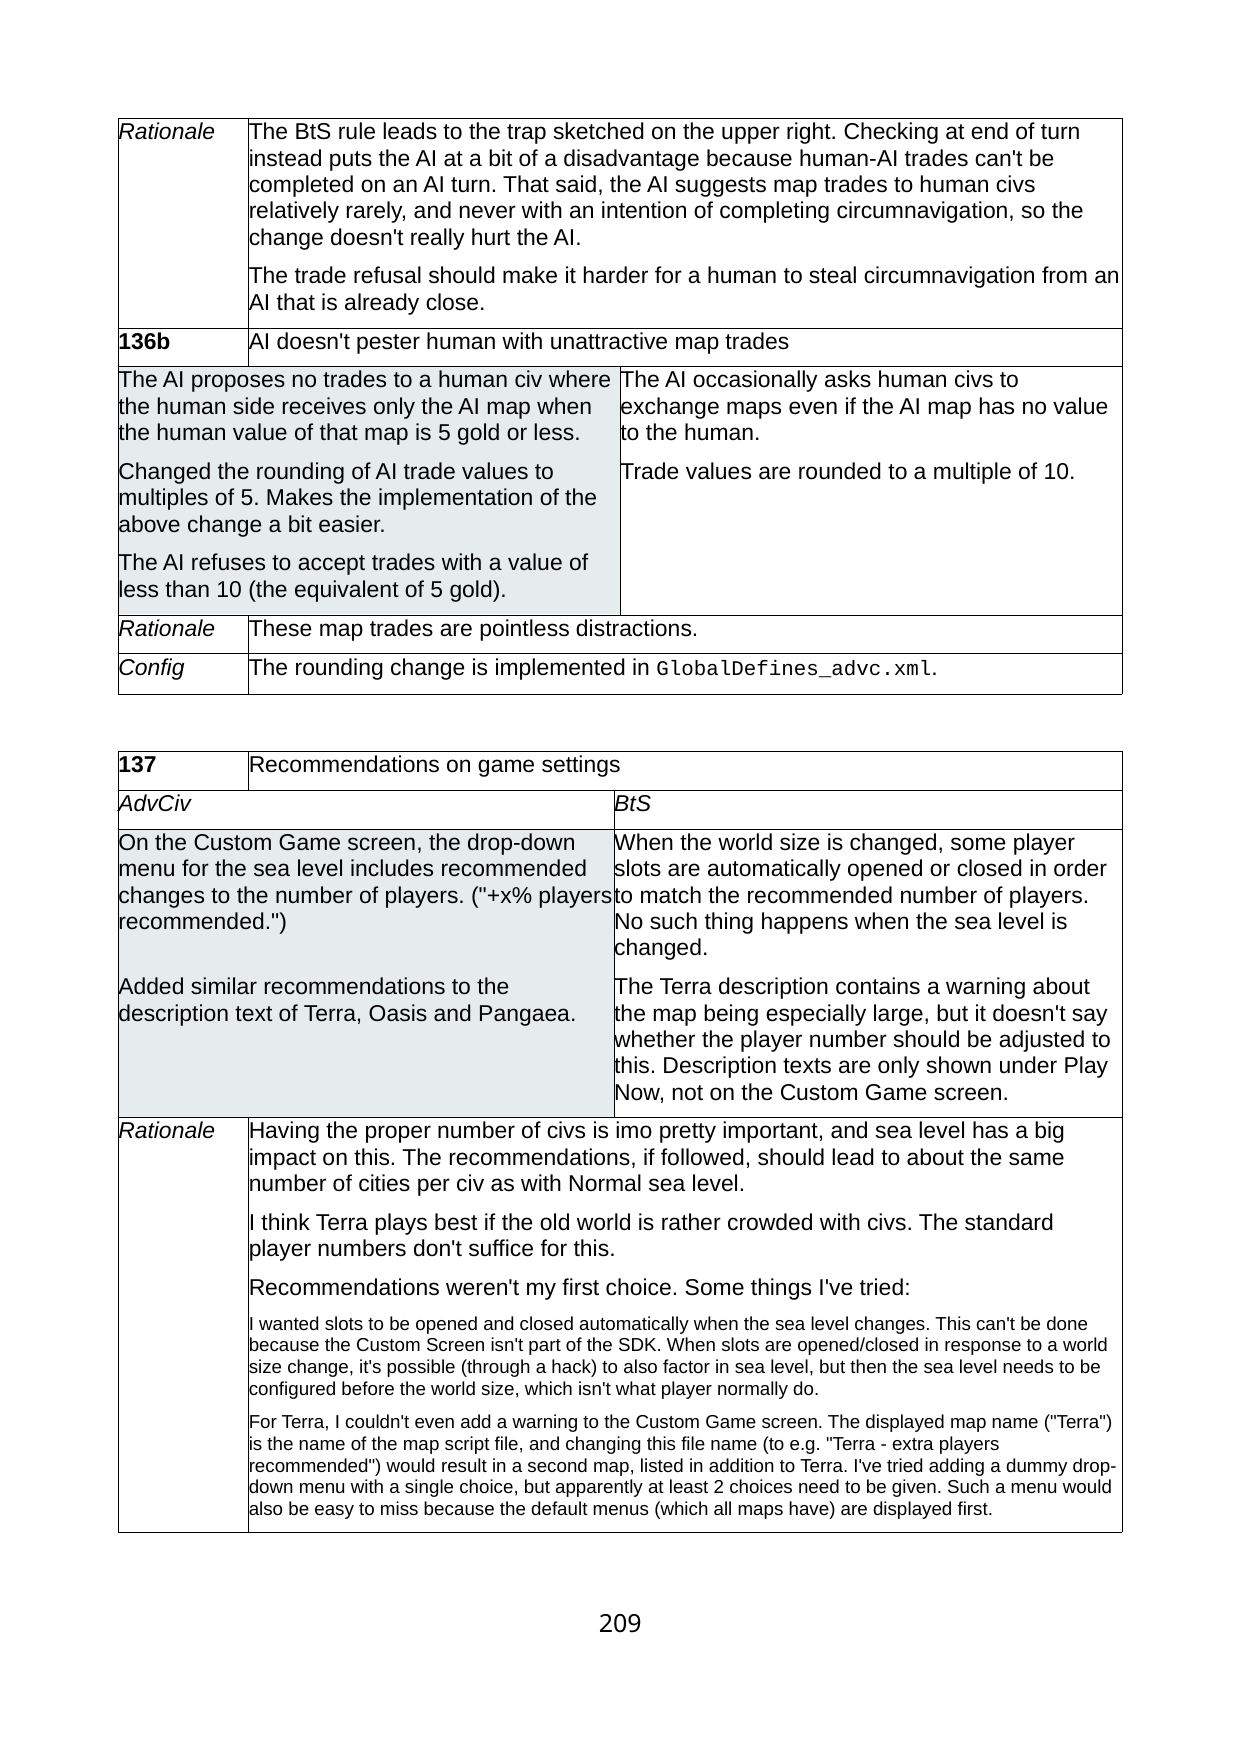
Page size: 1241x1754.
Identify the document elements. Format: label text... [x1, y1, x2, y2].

table_cell Rationale [119, 119, 248, 327]
table_cell When the world size is changed, some player slots are automatically opened or closed in order to match the recommended number of players. No such thing happens when the sea level is changed. The Terra description contains a warning about the map being especially large, but it doesn't say whether the player number should be adjusted to this. Description texts are only shown under Play Now, not on the Custom Game screen. [615, 830, 1122, 1117]
table_cell The rounding change is implemented in GlobalDefines_advc.xml. [249, 654, 1122, 693]
table_header 137 [119, 752, 248, 790]
table_cell The BtS rule leads to the trap sketched on the upper right. Checking at end of turn instead puts the AI at a bit of a disadvantage because human-AI trades can't be completed on an AI turn. That said, the AI suggests map trades to human civs relatively rarely, and never with an intention of completing circumnavigation, so the change doesn't really hurt the AI. The trade refusal should make it harder for a human to steal circumnavigation from an AI that is already close. [249, 119, 1122, 327]
table_cell 136b [119, 329, 248, 366]
table_cell AI doesn't pester human with unattractive map trades [249, 329, 1122, 366]
table_cell On the Custom Game screen, the drop-down menu for the sea level includes recommended changes to the number of players. ("+x% players recommended.") Added similar recommendations to the description text of Terra, Oasis and Pangaea. [119, 830, 614, 1117]
table_cell Having the proper number of civs is imo pretty important, and sea level has a big impact on this. The recommendations, if followed, should lead to about the same number of cities per civ as with Normal sea level. I think Terra plays best if the old world is rather crowded with civs. The standard player numbers don't suffice for this. Recommendations weren't my first choice. Some things I've tried: I wanted slots to be opened and closed automatically when the sea level changes. This can't be done because the Custom Screen isn't part of the SDK. When slots are opened/closed in response to a world size change, it's possible (through a hack) to also factor in sea level, but then the sea level needs to be configured before the world size, which isn't what player normally do. For Terra, I couldn't even add a warning to the Custom Game screen. The displayed map name ("Terra") is the name of the map script file, and changing this file name (to e.g. "Terra - extra players recommended") would result in a second map, listed in addition to Terra. I've tried adding a dummy drop-down menu with a single choice, but apparently at least 2 choices need to be given. Such a menu would also be easy to miss because the default menus (which all maps have) are displayed first. [249, 1118, 1122, 1532]
table_cell AdvCiv [119, 791, 614, 829]
table_header Recommendations on game settings [249, 752, 1122, 790]
table_cell Rationale [119, 616, 248, 653]
table_cell The AI proposes no trades to a human civ where the human side receives only the AI map when the human value of that map is 5 gold or less. Changed the rounding of AI trade values to multiples of 5. Makes the implementation of the above change a bit easier. The AI refuses to accept trades with a value of less than 10 (the equivalent of 5 gold). [119, 367, 620, 614]
table_cell The AI occasionally asks human civs to exchange maps even if the AI map has no value to the human. Trade values are rounded to a multiple of 10. [621, 367, 1122, 614]
table_cell Rationale [119, 1118, 248, 1532]
table_cell These map trades are pointless distractions. [249, 616, 1122, 653]
table_cell Config [119, 654, 248, 693]
table_cell BtS [615, 791, 1122, 829]
